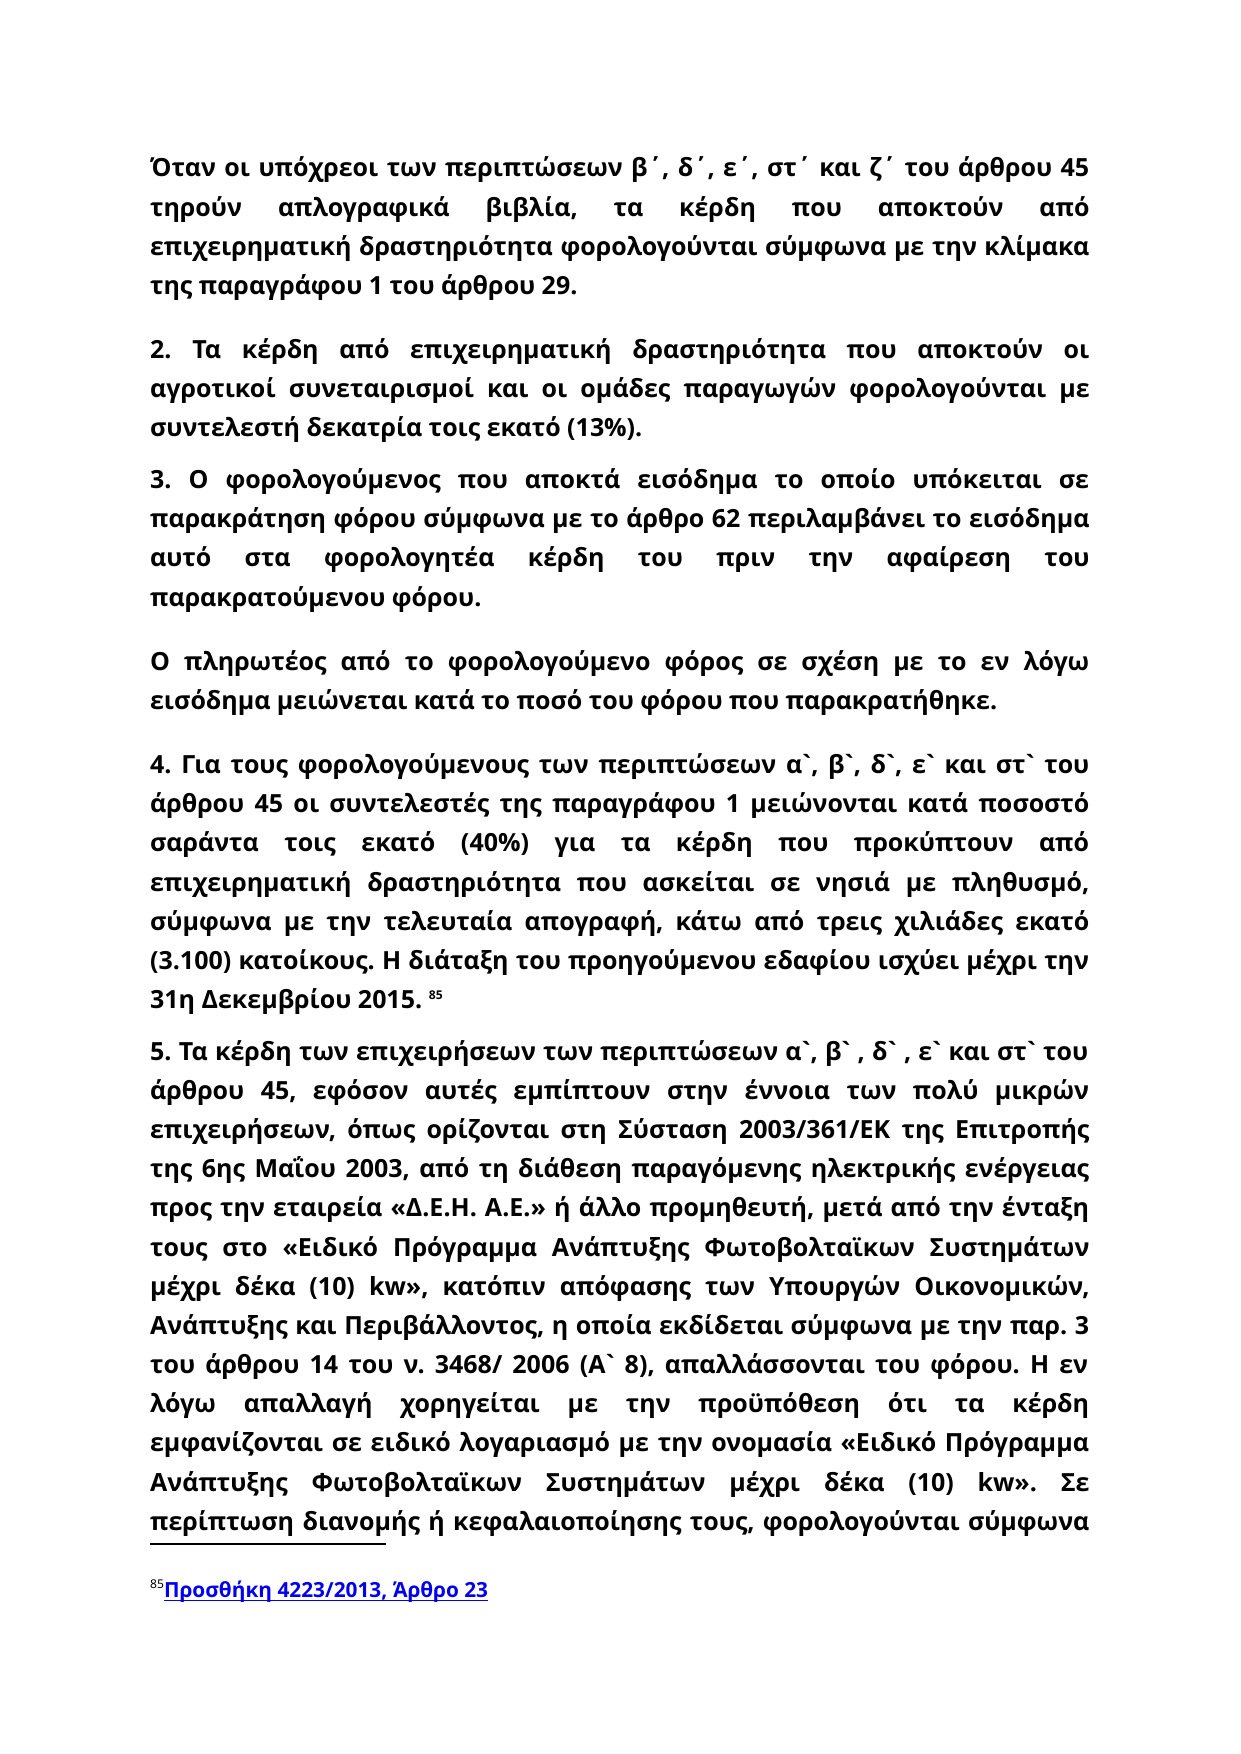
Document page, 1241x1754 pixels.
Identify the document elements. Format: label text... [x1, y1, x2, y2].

text Προσθήκη 4223/2013, Άρθρο 23 [150, 1576, 1090, 1604]
text 2. Τα κέρδη από επιχειρηματική δραστηριότητα που αποκτούν οι αγροτικοί συνεταιρισμοί και οι ομάδες παραγωγών φορολογούνται με συντελεστή δεκατρία τοις εκατό (13%). [150, 332, 1090, 444]
text 4. Για τους φορολογούμενους των περιπτώσεων α`, β`, δ`, ε` και στ` του άρθρου 45 οι συντελεστές της παραγράφου 1 μειώνονται κατά ποσοστό σαράντα τοις εκατό (40%) για τα κέρδη που προκύπτουν από επιχειρηματική δραστηριότητα που ασκείται σε νησιά με πληθυσμό, σύμφωνα με την τελευταία απογραφή, κάτω από τρεις χιλιάδες εκατό (3.100) κατοίκους. Η διάταξη του προηγούμενου εδαφίου ισχύει μέχρι την 31η Δεκεμβρίου 2015. [150, 747, 1090, 1016]
text 3. Ο φορολογούμενος που αποκτά εισόδημα το οποίο υπόκειται σε παρακράτηση φόρου σύμφωνα με το άρθρο 62 περιλαμβάνει το εισόδημα αυτό στα φορολογητέα κέρδη του πριν την αφαίρεση του παρακρατούμενου φόρου. [150, 462, 1090, 613]
text Ο πληρωτέος από το φορολογούμενο φόρος σε σχέση με το εν λόγω εισόδημα μειώνεται κατά το ποσό του φόρου που παρακρατήθηκε. [150, 643, 1090, 717]
text Όταν οι υπόχρεοι των περιπτώσεων β΄, δ΄, ε΄, στ΄ και ζ΄ του άρθρου 45 τηρούν απλογραφικά βιβλία, τα κέρδη που αποκτούν από επιχειρηματική δραστηριότητα φορολογούνται σύμφωνα με την κλίμακα της παραγράφου 1 του άρθρου 29. [150, 150, 1090, 302]
text 5. Τα κέρδη των επιχειρήσεων των περιπτώσεων α`, β` , δ` , ε` και στ` του άρθρου 45, εφόσον αυτές εμπίπτουν στην έννοια των πολύ μικρών επιχειρήσεων, όπως ορίζονται στη Σύσταση 2003/361/ΕΚ της Επιτροπής της 6ης Μαΐου 2003, από τη διάθεση παραγόμενης ηλεκτρικής ενέργειας προς την εταιρεία «Δ.Ε.Η. Α.Ε.» ή άλλο προμηθευτή, μετά από την ένταξη τους στο «Ειδικό Πρόγραμμα Ανάπτυξης Φωτοβολταϊκων Συστημάτων μέχρι δέκα (10) kw», κατόπιν απόφασης των Υπουργών Οικονομικών, Ανάπτυξης και Περιβάλλοντος, η οποία εκδίδεται σύμφωνα με την παρ. 3 του άρθρου 14 του ν. 3468/ 2006 (Α` 8), απαλλάσσονται του φόρου. Η εν λόγω απαλλαγή χορηγείται με την προϋπόθεση ότι τα κέρδη εμφανίζονται σε ειδικό λογαριασμό με την ονομασία «Ειδικό Πρόγραμμα Ανάπτυξης Φωτοβολταϊκων Συστημάτων μέχρι δέκα (10) kw». Σε περίπτωση διανομής ή κεφαλαιοποίησης τους, φορολογούνται σύμφωνα [150, 1033, 1090, 1537]
